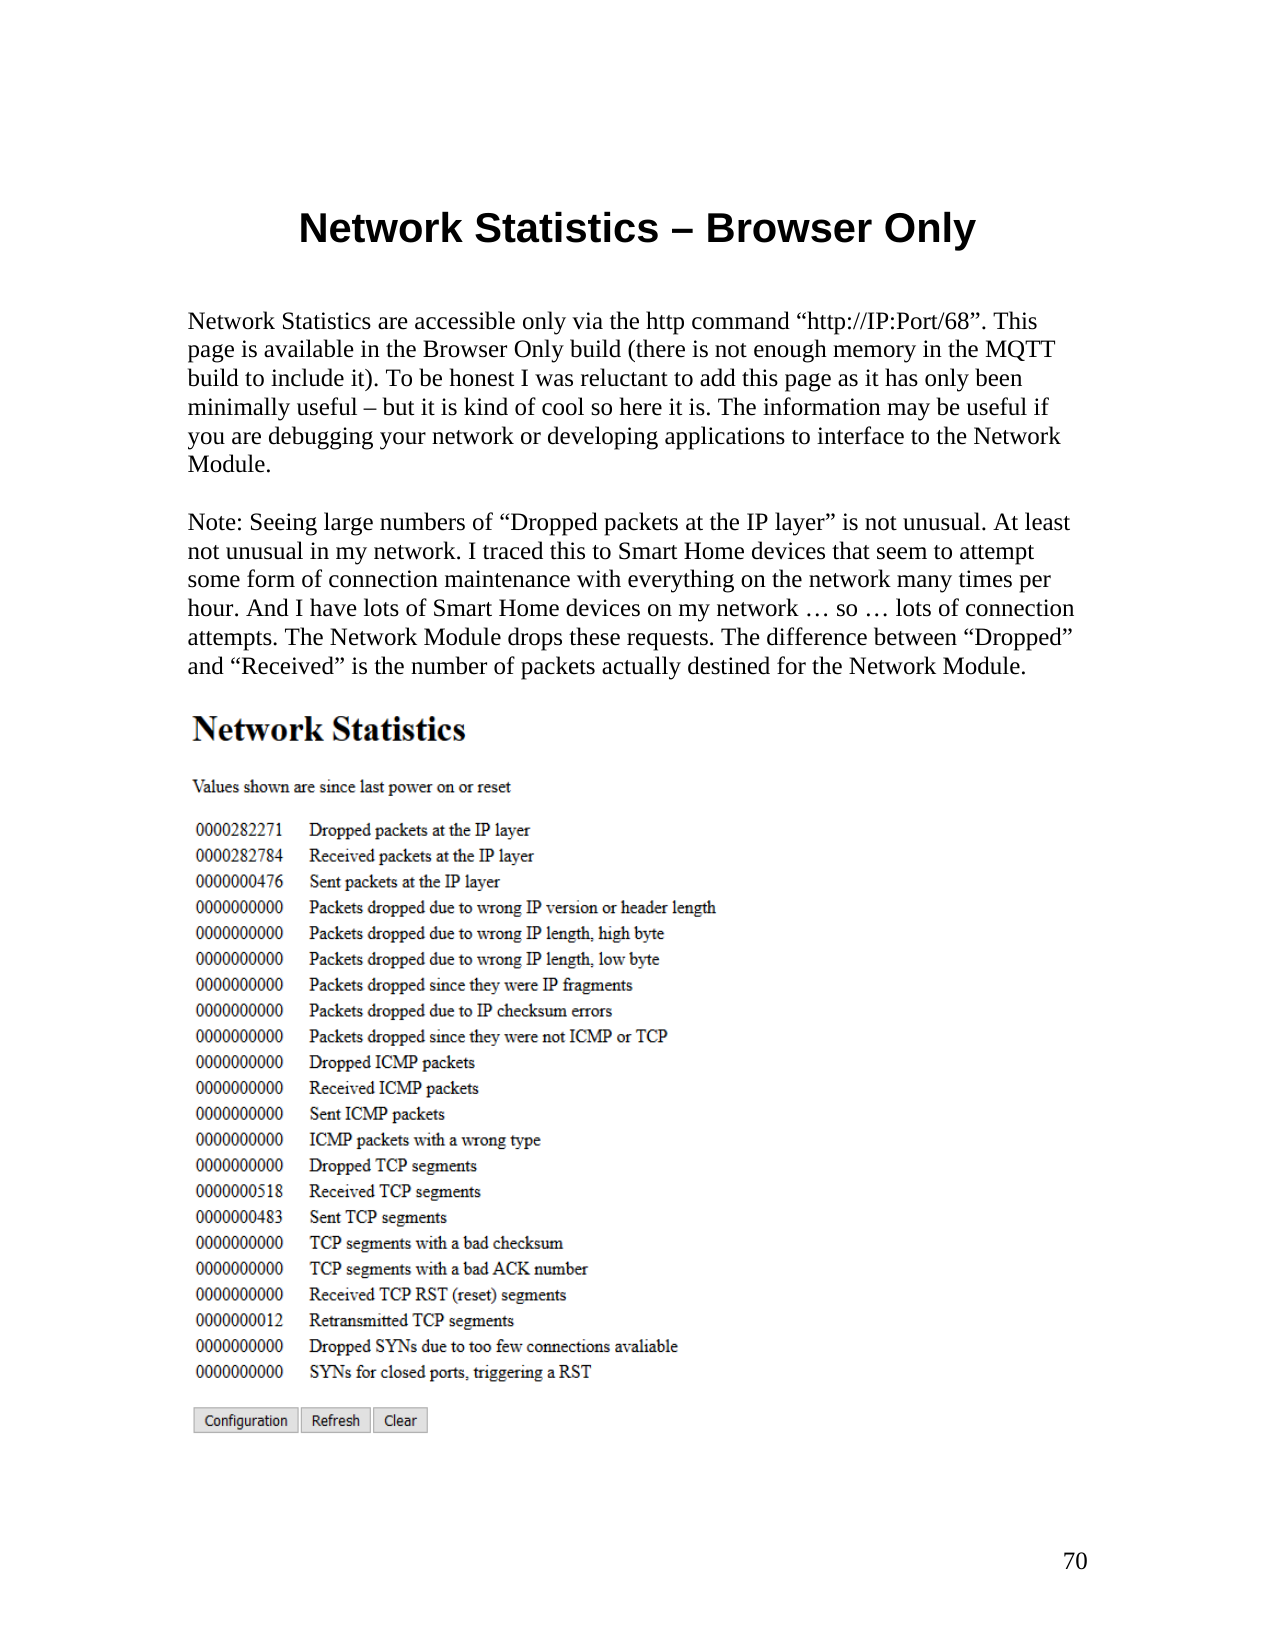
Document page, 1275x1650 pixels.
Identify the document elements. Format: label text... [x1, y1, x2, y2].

subtitle Network Statistics – Browser Only [187, 204, 1087, 252]
text Note: Seeing large numbers of “Dropped packets at the IP layer” is not unusual. At least not unusual in my network. I traced this to Smart Home devices that seem to attempt some form of connection maintenance with everything on the network many times per hour. And I have lots of Smart Home devices on my network … so … lots of connection attempts. The Network Module drops these requests. The difference between “Dropped” and “Received” is the number of packets actually destined for the Network Module. [187, 507, 1087, 679]
text Network Statistics are accessible only via the http command “http://IP:Port/68”. This page is available in the Browser Only build (there is not enough memory in the MQTT build to include it). To be honest I was reluctant to add this page as it has only been minimally useful – but it is kind of cool so here it is. The information may be useful if you are debugging your network or developing applications to interface to the Network Module. [187, 306, 1087, 478]
picture [187, 708, 741, 1446]
